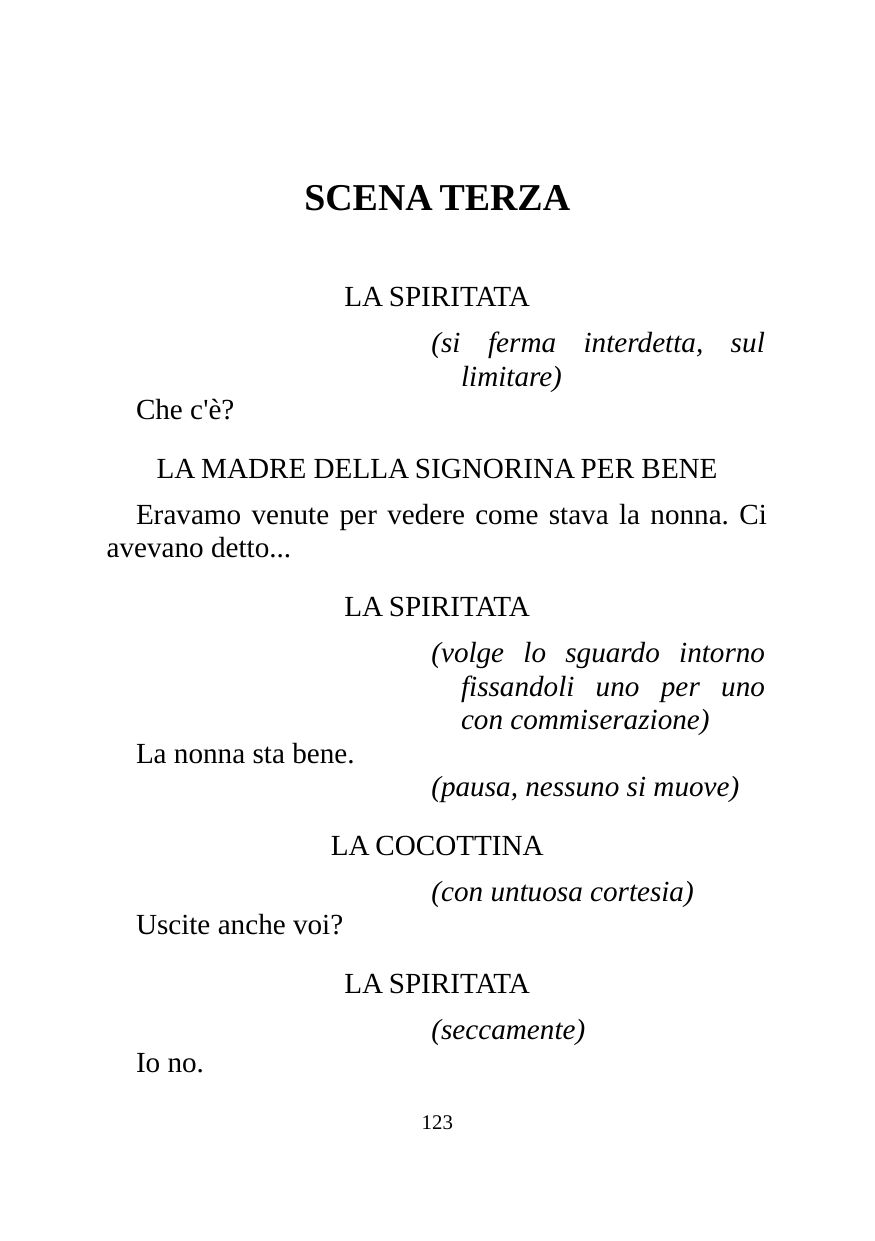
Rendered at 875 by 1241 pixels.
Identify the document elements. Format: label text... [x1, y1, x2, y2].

text La nonna sta bene. [106, 736, 768, 769]
text (con untuosa cortesia) [431, 874, 768, 907]
text (volge lo sguardo intorno fissandoli uno per uno con commiserazione) [431, 635, 768, 736]
text LA COCOTTINA [106, 828, 768, 861]
text Che c'è? [106, 392, 768, 426]
subtitle SCENA TERZA [106, 175, 768, 219]
text Uscite anche voi? [106, 907, 768, 941]
text (pausa, nessuno si muove) [431, 769, 768, 803]
text (si ferma interdetta, sul limitare) [431, 325, 768, 392]
text LA SPIRITATA [106, 966, 768, 999]
text LA SPIRITATA [106, 279, 768, 313]
text (seccamente) [431, 1012, 768, 1046]
text LA SPIRITATA [106, 589, 768, 623]
text LA MADRE DELLA SIGNORINA PER BENE [106, 451, 768, 484]
text Eravamo venute per vedere come stava la nonna. Ci avevano detto... [106, 497, 768, 564]
text Io no. [106, 1046, 768, 1079]
